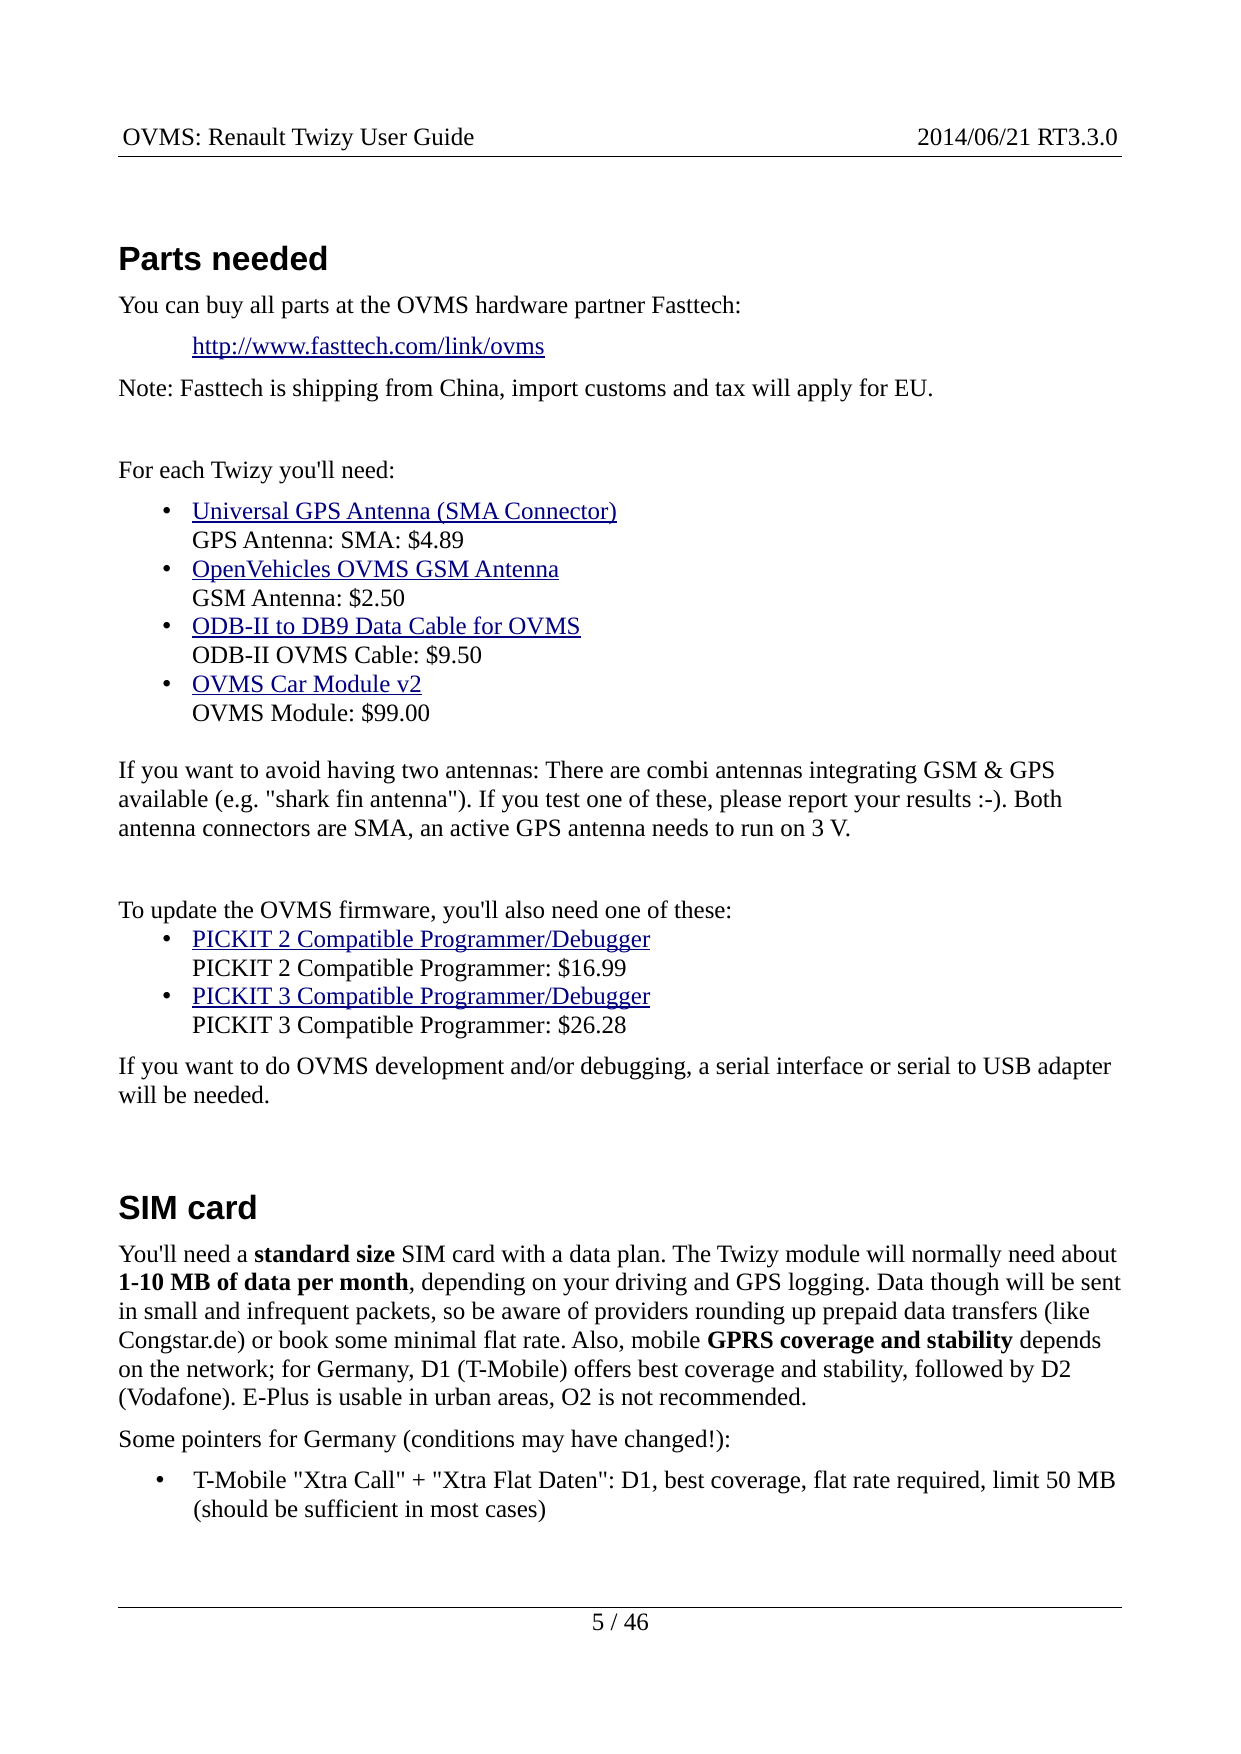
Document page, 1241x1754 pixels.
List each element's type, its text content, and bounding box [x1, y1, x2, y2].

list PICKIT 2 Compatible Programmer/Debugger PICKIT 2 Compatible Programmer: $16.99 [162, 924, 1122, 981]
subtitle SIM card [118, 1188, 1122, 1226]
text You'll need a standard size SIM card with a data plan. The Twizy module will normally need about 1-10 MB of data per month, depending on your driving and GPS logging. Data though will be sent in small and infrequent packets, so be aware of providers rounding up prepaid data transfers (like Congstar.de) or book some minimal flat rate. Also, mobile GPRS coverage and stability depends on the network; for Germany, D1 (T-Mobile) offers best coverage and stability, followed by D2 (Vodafone). E-Plus is usable in urban areas, O2 is not recommended. [118, 1239, 1122, 1411]
text If you want to avoid having two antennas: There are combi antennas integrating GSM & GPS available (e.g. "shark fin antenna"). If you test one of these, please report your results :-). Both antenna connectors are SMA, an active GPS antenna needs to run on 3 V. [118, 755, 1122, 841]
text Note: Fasttech is shipping from China, import customs and tax will apply for EU. [118, 373, 1122, 401]
text For each Twizy you'll need: [118, 455, 1122, 484]
list Universal GPS Antenna (SMA Connector) GPS Antenna: SMA: $4.89 [162, 496, 1122, 554]
list OVMS Car Module v2 OVMS Module: $99.00 [162, 669, 1122, 726]
list PICKIT 3 Compatible Programmer/Debugger PICKIT 3 Compatible Programmer: $26.28 [162, 981, 1122, 1039]
text Some pointers for Germany (conditions may have changed!): [118, 1424, 1122, 1452]
list OpenVehicles OVMS GSM Antenna GSM Antenna: $2.50 [162, 554, 1122, 611]
subtitle Parts needed [118, 239, 1122, 278]
list T-Mobile "Xtra Call" + "Xtra Flat Daten": D1, best coverage, flat rate required, limit 50 MB (should be sufficient in most cases) [156, 1465, 1122, 1522]
text If you want to do OVMS development and/or debugging, a serial interface or serial to USB adapter will be needed. [118, 1051, 1122, 1109]
text You can buy all parts at the OVMS hardware partner Fasttech: [118, 290, 1122, 319]
list ODB-II to DB9 Data Cable for OVMS ODB-II OVMS Cable: $9.50 [162, 611, 1122, 669]
text To update the OVMS firmware, you'll also need one of these: [118, 895, 1122, 924]
text http://www.fasttech.com/link/ovms [118, 331, 1122, 360]
